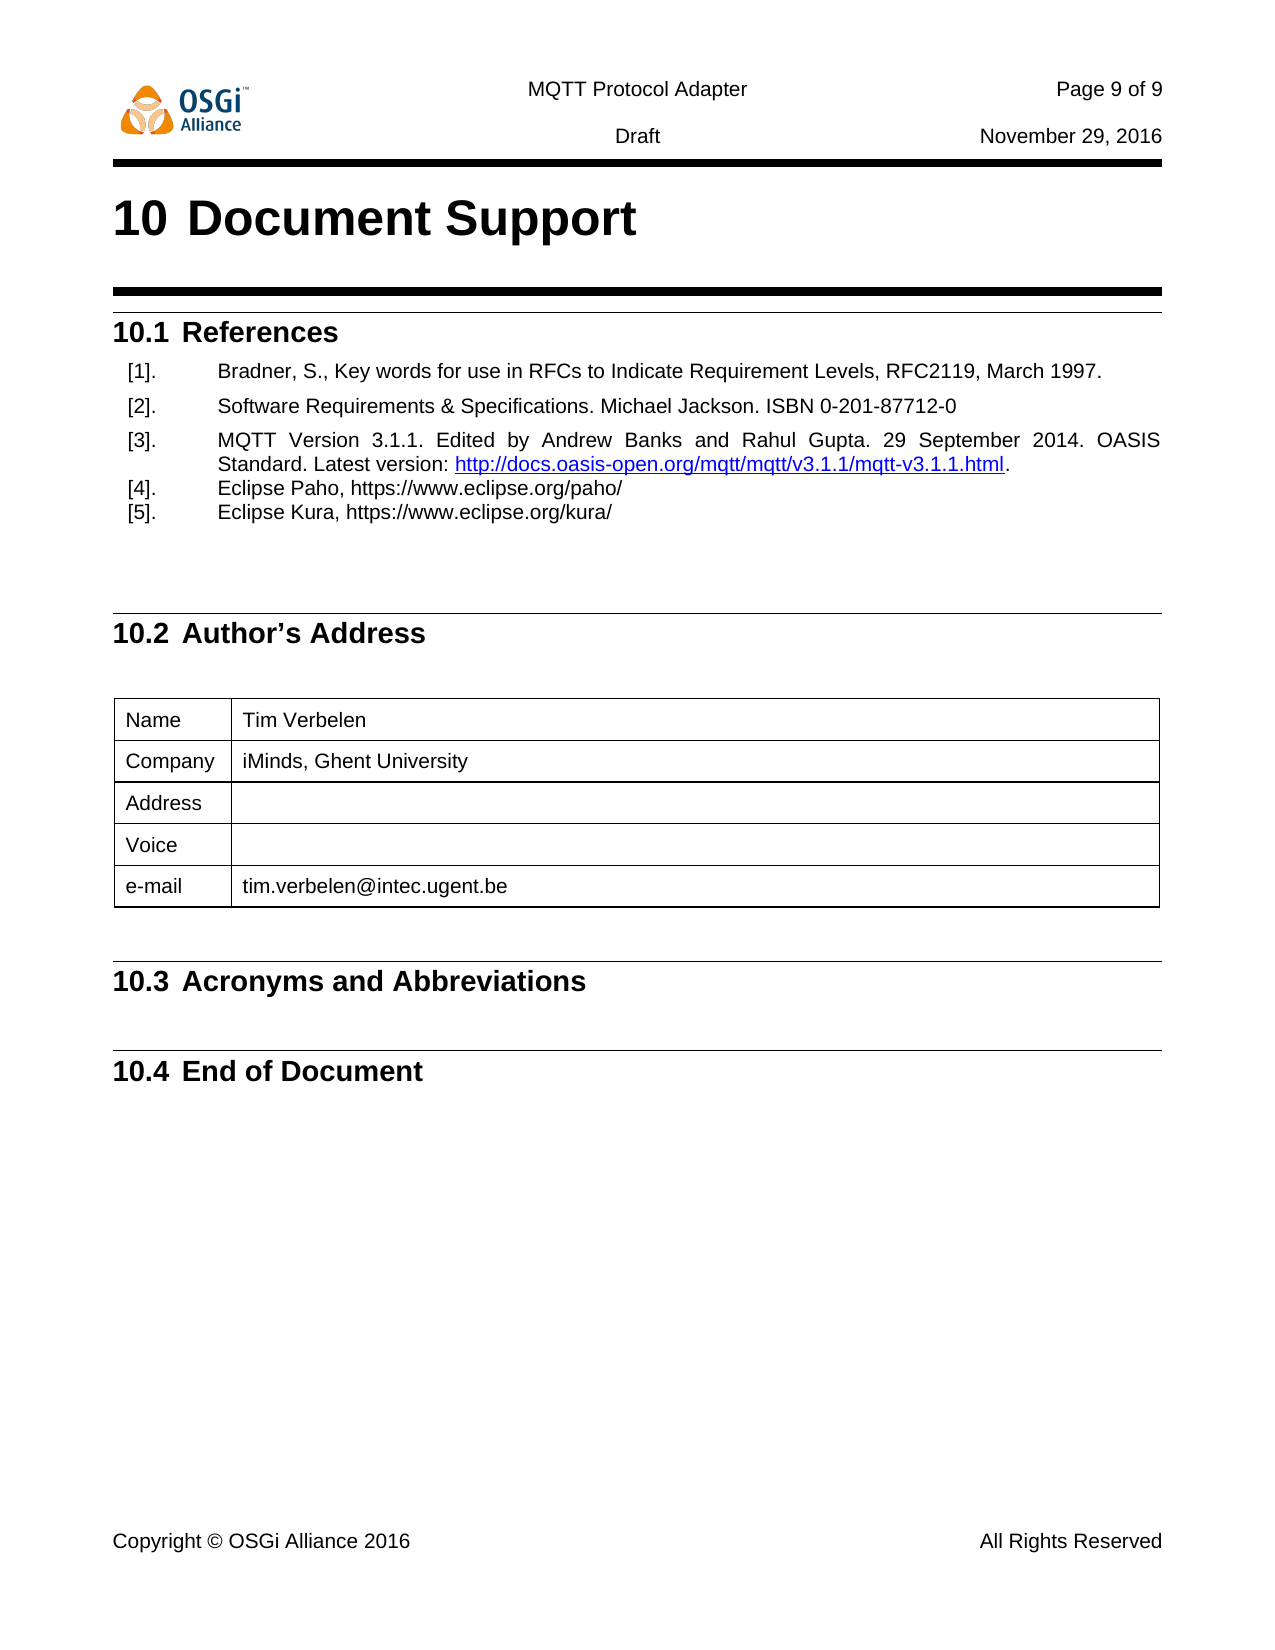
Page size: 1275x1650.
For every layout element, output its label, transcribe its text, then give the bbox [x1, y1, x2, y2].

subtitle Acronyms and Abbreviations [112, 962, 1162, 997]
table_cell Company [115, 741, 231, 781]
table_cell Address [115, 783, 231, 823]
subtitle Document Support [112, 160, 1162, 296]
table_cell iMinds, Ghent University [232, 741, 1159, 781]
table_cell tim.verbelen@intec.ugent.be [232, 866, 1159, 906]
subtitle References [112, 313, 1162, 349]
list Bradner, S., Key words for use in RFCs to Indicate Requirement Levels, RFC2119, March 1997. [127, 359, 1162, 383]
list MQTT Version 3.1.1. Edited by Andrew Banks and Rahul Gupta. 29 September 2014. OASIS Standard. Latest version: http://docs.oasis-open.org/mqtt/mqtt/v3.1.1/mqtt-v3.1.1.html. [127, 428, 1162, 476]
table_cell e-mail [115, 866, 231, 906]
list Eclipse Paho, https://www.eclipse.org/paho/ [127, 476, 1162, 500]
table_cell [232, 783, 1159, 823]
picture [113, 78, 257, 142]
table_cell [232, 824, 1159, 865]
table_header Name [115, 699, 231, 740]
table_header Tim Verbelen [232, 699, 1159, 740]
list Software Requirements & Specifications. Michael Jackson. ISBN 0-201-87712-0 [127, 394, 1162, 418]
table_cell Voice [115, 824, 231, 865]
subtitle Author’s Address [112, 614, 1162, 649]
list Eclipse Kura, https://www.eclipse.org/kura/ [127, 500, 1162, 524]
subtitle End of Document [112, 1051, 1162, 1087]
